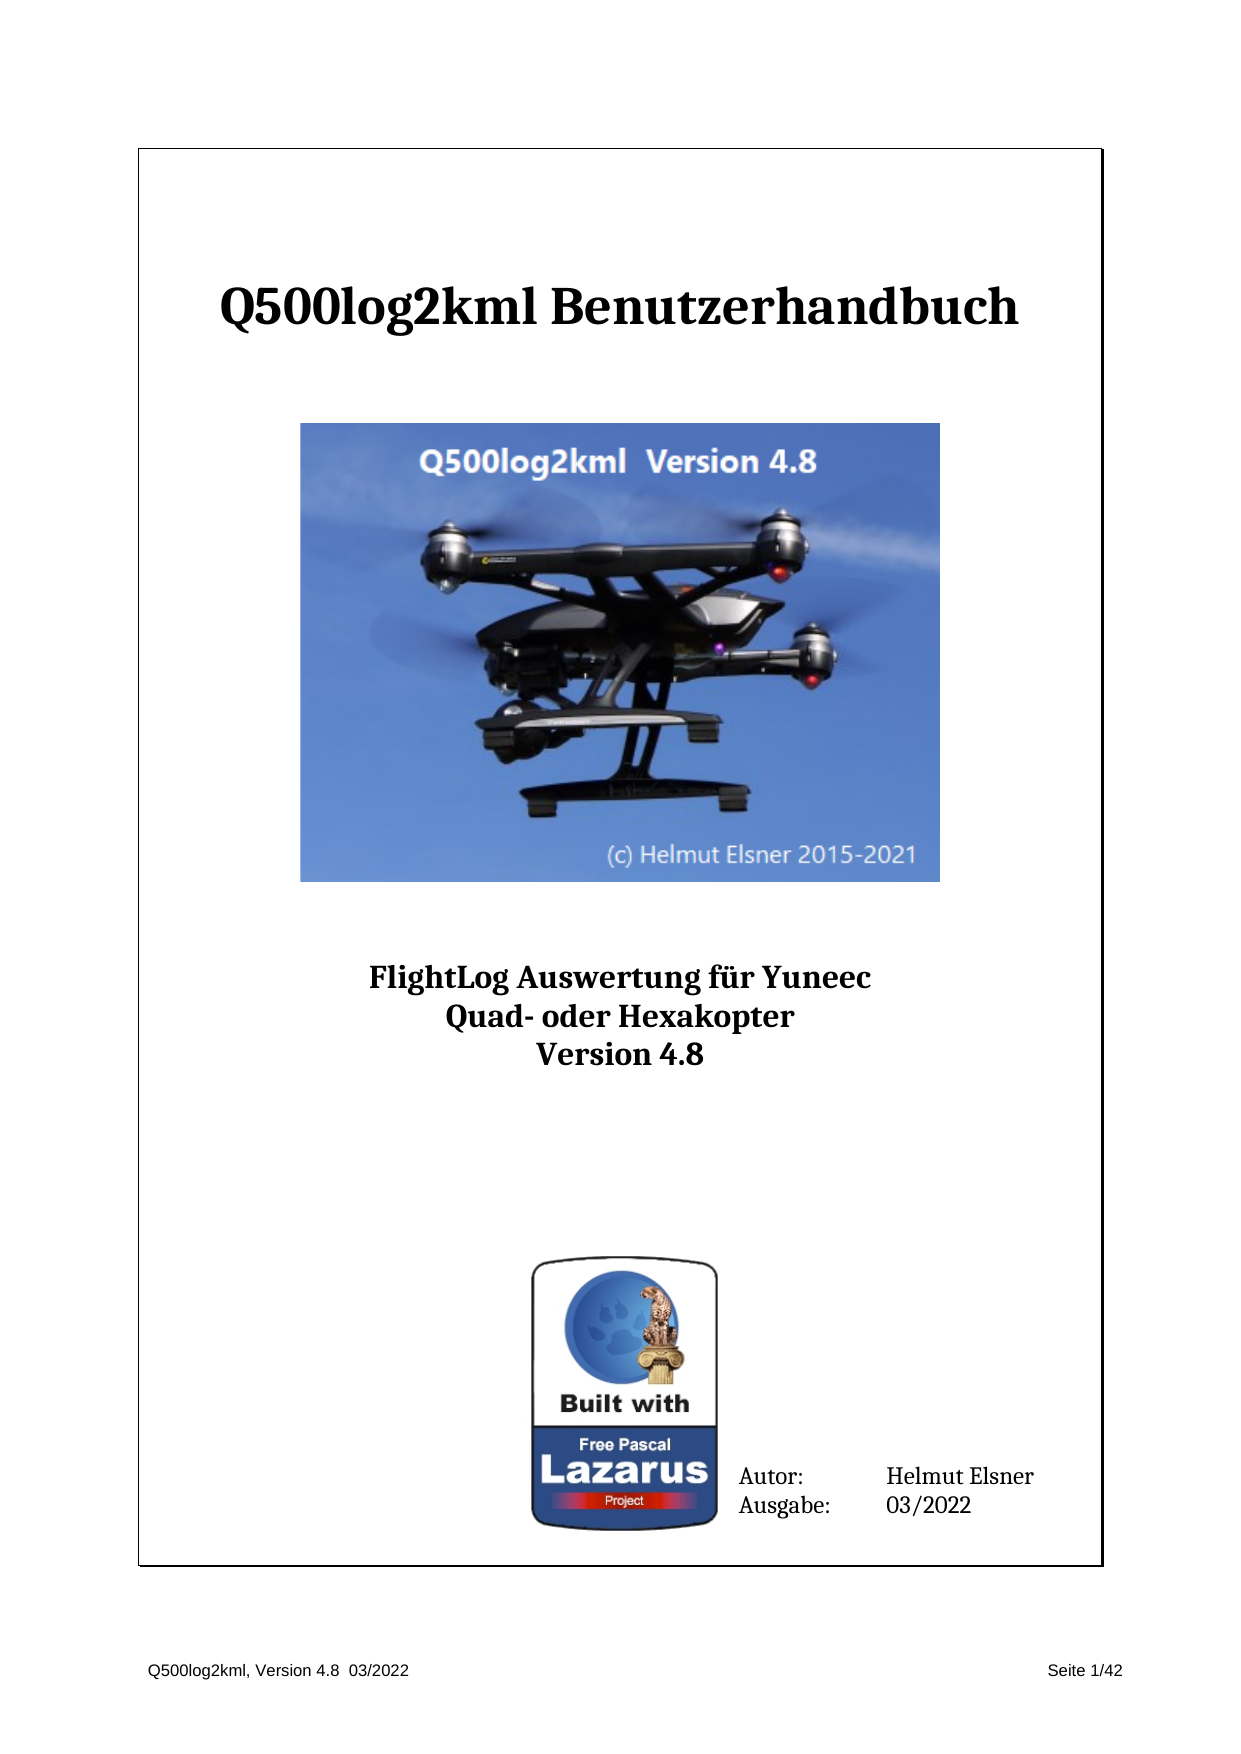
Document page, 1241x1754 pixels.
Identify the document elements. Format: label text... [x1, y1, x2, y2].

text Ausgabe: 03/2022 [727, 1491, 1093, 1519]
text Q500log2kml Benutzerhandbuch [148, 275, 1093, 338]
text FlightLog Auswertung für Yuneec [148, 959, 1093, 997]
text [148, 1404, 520, 1491]
picture [520, 1247, 727, 1539]
text Quad- oder Hexakopter [148, 997, 1093, 1035]
picture [300, 423, 940, 882]
text [148, 1491, 520, 1519]
text Autor: Helmut Elsner [727, 1404, 1093, 1491]
text Version 4.8 [148, 1035, 1093, 1074]
